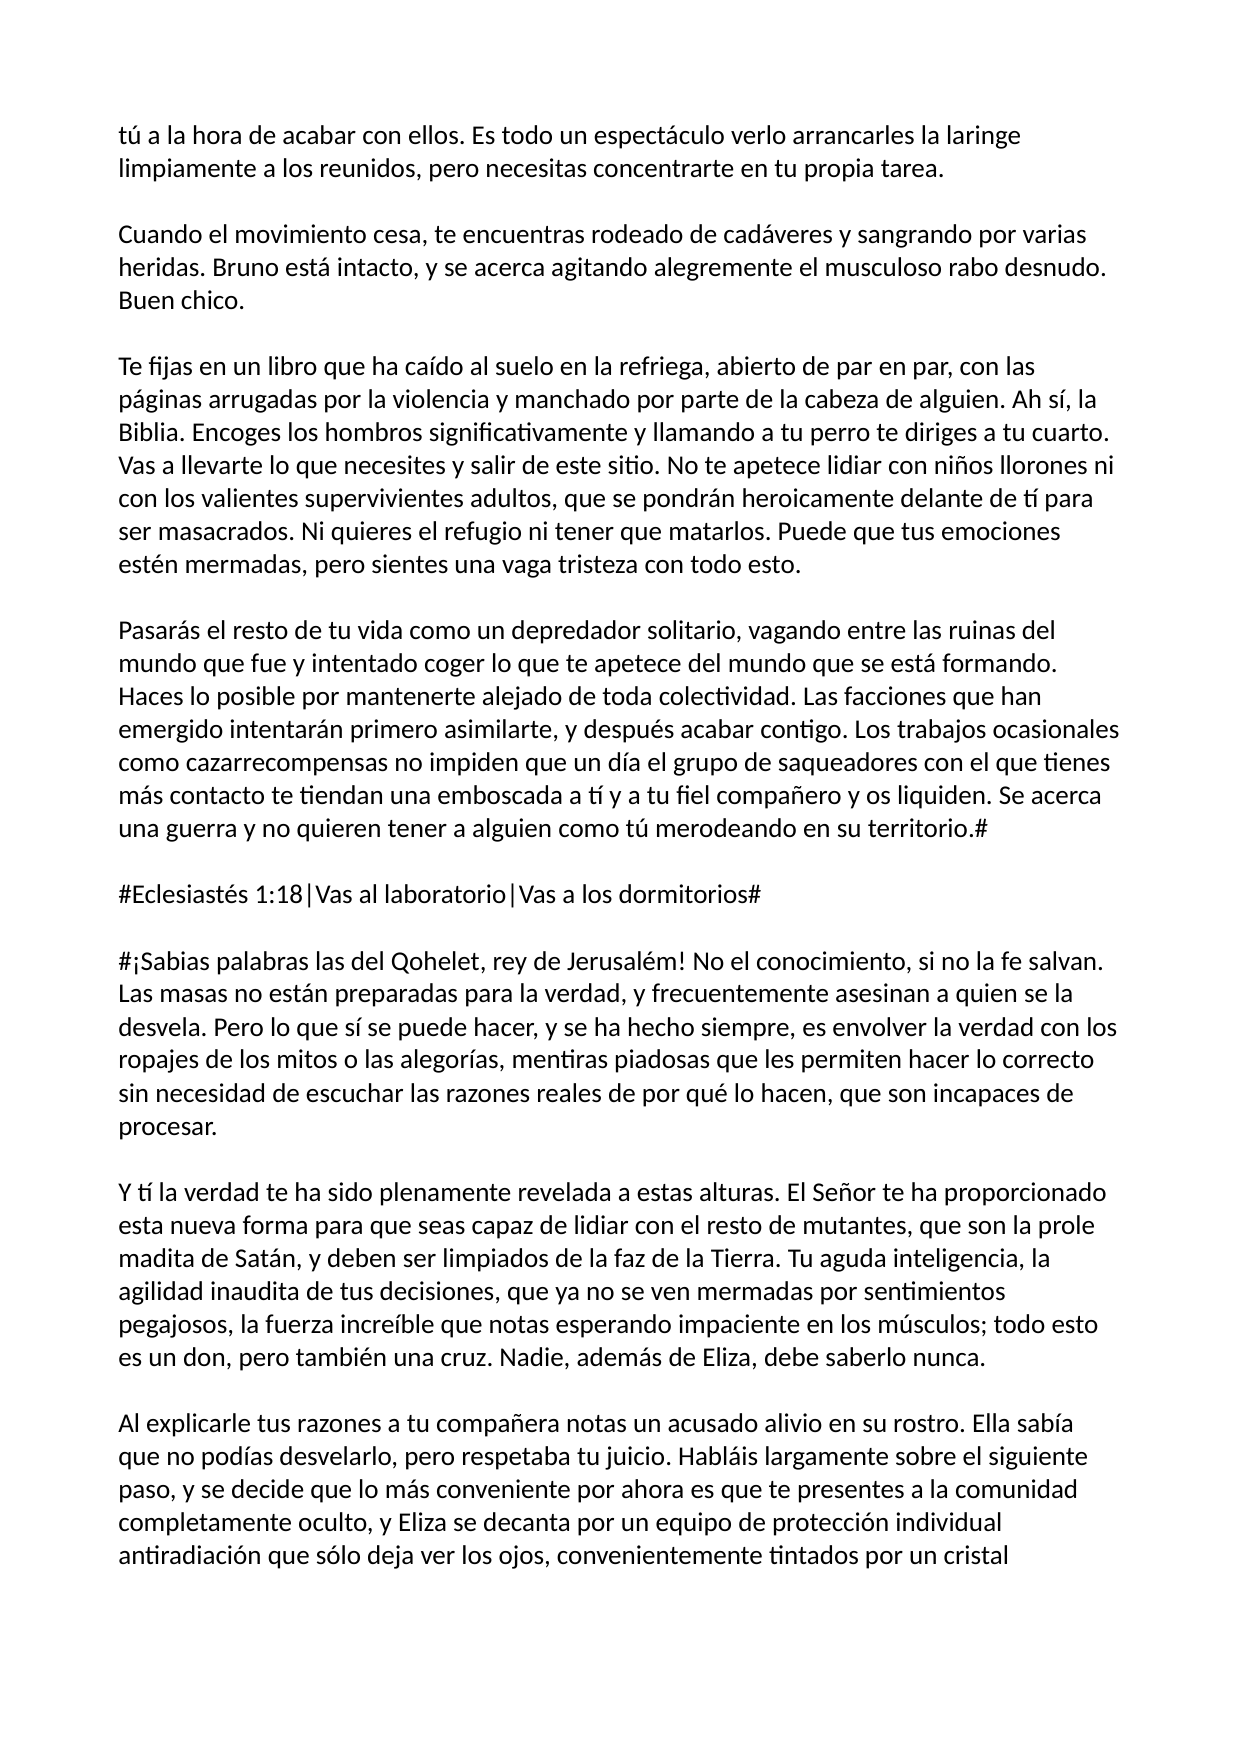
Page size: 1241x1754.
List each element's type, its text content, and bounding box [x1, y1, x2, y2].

text Pasarás el resto de tu vida como un depredador solitario, vagando entre las ruinas del mundo que fue y intentado coger lo que te apetece del mundo que se está formando. Haces lo posible por mantenerte alejado de toda colectividad. Las facciones que han emergido intentarán primero asimilarte, y después acabar contigo. Los trabajos ocasionales como cazarrecompensas no impiden que un día el grupo de saqueadores con el que tienes más contacto te tiendan una emboscada a tí y a tu fiel compañero y os liquiden. Se acerca una guerra y no quieren tener a alguien como tú merodeando en su territorio.# [118, 613, 1122, 844]
text Al explicarle tus razones a tu compañera notas un acusado alivio en su rostro. Ella sabía que no podías desvelarlo, pero respetaba tu juicio. Habláis largamente sobre el siguiente paso, y se decide que lo más conveniente por ahora es que te presentes a la comunidad completamente oculto, y Eliza se decanta por un equipo de protección individual antiradiación que sólo deja ver los ojos, convenientemente tintados por un cristal [118, 1406, 1122, 1571]
text Cuando el movimiento cesa, te encuentras rodeado de cadáveres y sangrando por varias heridas. Bruno está intacto, y se acerca agitando alegremente el musculoso rabo desnudo. Buen chico. [118, 217, 1122, 316]
text #Eclesiastés 1:18|Vas al laboratorio|Vas a los dormitorios# [118, 878, 1122, 911]
text Te fijas en un libro que ha caído al suelo en la refriega, abierto de par en par, con las páginas arrugadas por la violencia y manchado por parte de la cabeza de alguien. Ah sí, la Biblia. Encoges los hombros significativamente y llamando a tu perro te diriges a tu cuarto. Vas a llevarte lo que necesites y salir de este sitio. No te apetece lidiar con niños llorones ni con los valientes supervivientes adultos, que se pondrán heroicamente delante de tí para ser masacrados. Ni quieres el refugio ni tener que matarlos. Puede que tus emociones estén mermadas, pero sientes una vaga tristeza con todo esto. [118, 349, 1122, 580]
text tú a la hora de acabar con ellos. Es todo un espectáculo verlo arrancarles la laringe limpiamente a los reunidos, pero necesitas concentrarte en tu propia tarea. [118, 118, 1122, 184]
text Y tí la verdad te ha sido plenamente revelada a estas alturas. El Señor te ha proporcionado esta nueva forma para que seas capaz de lidiar con el resto de mutantes, que son la prole madita de Satán, y deben ser limpiados de la faz de la Tierra. Tu aguda inteligencia, la agilidad inaudita de tus decisiones, que ya no se ven mermadas por sentimientos pegajosos, la fuerza increíble que notas esperando impaciente en los músculos; todo esto es un don, pero también una cruz. Nadie, además de Eliza, debe saberlo nunca. [118, 1175, 1122, 1373]
text #¡Sabias palabras las del Qohelet, rey de Jerusalém! No el conocimiento, si no la fe salvan. Las masas no están preparadas para la verdad, y frecuentemente asesinan a quien se la desvela. Pero lo que sí se puede hacer, y se ha hecho siempre, es envolver la verdad con los ropajes de los mitos o las alegorías, mentiras piadosas que les permiten hacer lo correcto sin necesidad de escuchar las razones reales de por qué lo hacen, que son incapaces de procesar. [118, 944, 1122, 1142]
